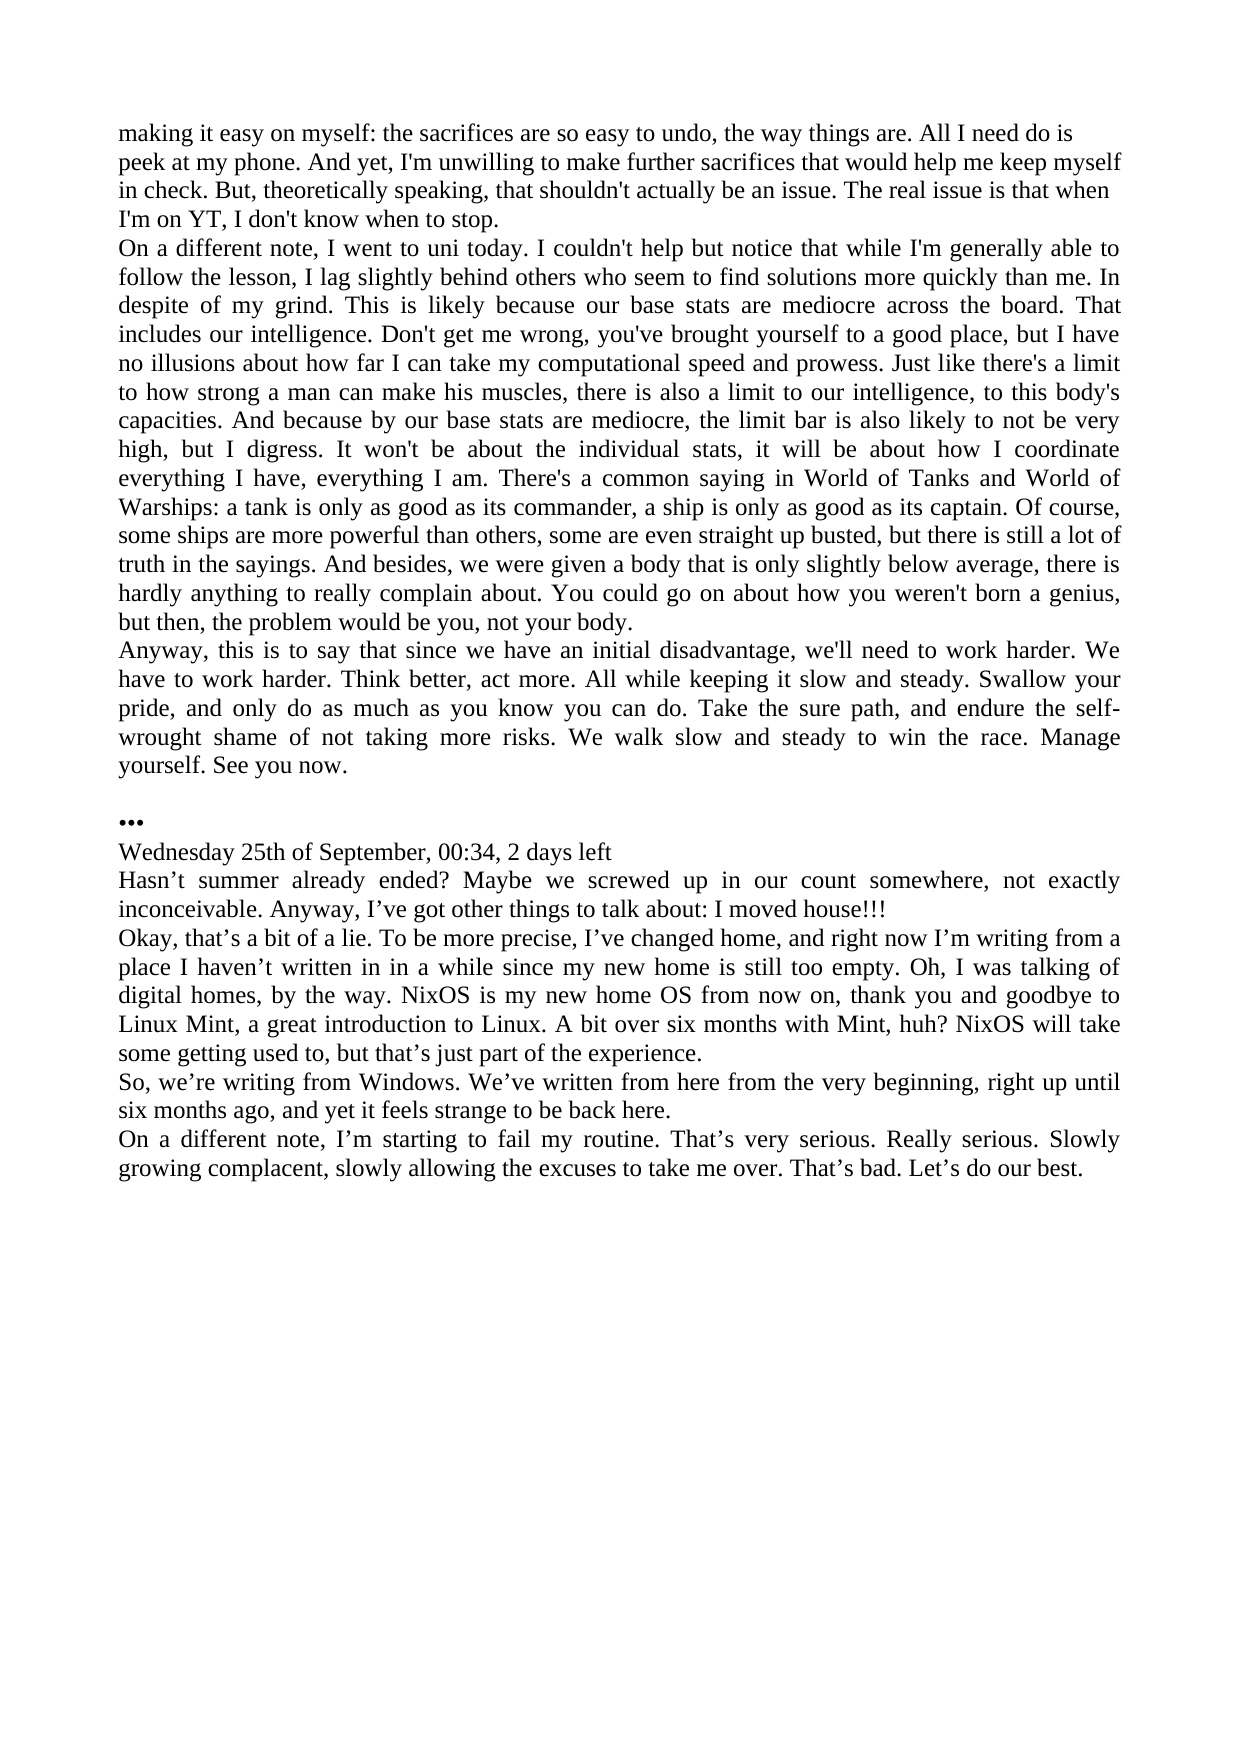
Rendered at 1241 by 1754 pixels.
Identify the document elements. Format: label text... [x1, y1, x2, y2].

text Anyway, this is to say that since we have an initial disadvantage, we'll need to work harder. We have to work harder. Think better, act more. All while keeping it slow and steady. Swallow your pride, and only do as much as you know you can do. Take the sure path, and endure the self-wrought shame of not taking more risks. We walk slow and steady to win the race. Manage yourself. See you now. [118, 636, 1122, 779]
text On a different note, I went to uni today. I couldn't help but notice that while I'm generally able to follow the lesson, I lag slightly behind others who seem to find solutions more quickly than me. In despite of my grind. This is likely because our base stats are mediocre across the board. That includes our intelligence. Don't get me wrong, you've brought yourself to a good place, but I have no illusions about how far I can take my computational speed and prowess. Just like there's a limit to how strong a man can make his muscles, there is also a limit to our intelligence, to this body's capacities. And because by our base stats are mediocre, the limit bar is also likely to not be very high, but I digress. It won't be about the individual stats, it will be about how I coordinate everything I have, everything I am. There's a common saying in World of Tanks and World of Warships: a tank is only as good as its commander, a ship is only as good as its captain. Of course, some ships are more powerful than others, some are even straight up busted, but there is still a lot of truth in the sayings. And besides, we were given a body that is only slightly below average, there is hardly anything to really complain about. You could go on about how you weren't born a genius, but then, the problem would be you, not your body. [118, 233, 1122, 636]
text So, we’re writing from Windows. We’ve written from here from the very beginning, right up until six months ago, and yet it feels strange to be back here. [118, 1067, 1122, 1124]
text On a different note, I’m starting to fail my routine. That’s very serious. Really serious. Slowly growing complacent, slowly allowing the excuses to take me over. That’s bad. Let’s do our best. [118, 1124, 1122, 1182]
text Hasn’t summer already ended? Maybe we screwed up in our count somewhere, not exactly inconceivable. Anyway, I’ve got other things to talk about: I moved house!!! [118, 866, 1122, 923]
text ••• [118, 808, 1122, 837]
text making it easy on myself: the sacrifices are so easy to undo, the way things are. All I need do is peek at my phone. And yet, I'm unwilling to make further sacrifices that would help me keep myself in check. But, theoretically speaking, that shouldn't actually be an issue. The real issue is that when I'm on YT, I don't know when to stop. [118, 118, 1122, 233]
text Okay, that’s a bit of a lie. To be more precise, I’ve changed home, and right now I’m writing from a place I haven’t written in in a while since my new home is still too empty. Oh, I was talking of digital homes, by the way. NixOS is my new home OS from now on, thank you and goodbye to Linux Mint, a great introduction to Linux. A bit over six months with Mint, huh? NixOS will take some getting used to, but that’s just part of the experience. [118, 923, 1122, 1067]
text Wednesday 25th of September, 00:34, 2 days left [118, 837, 1122, 866]
